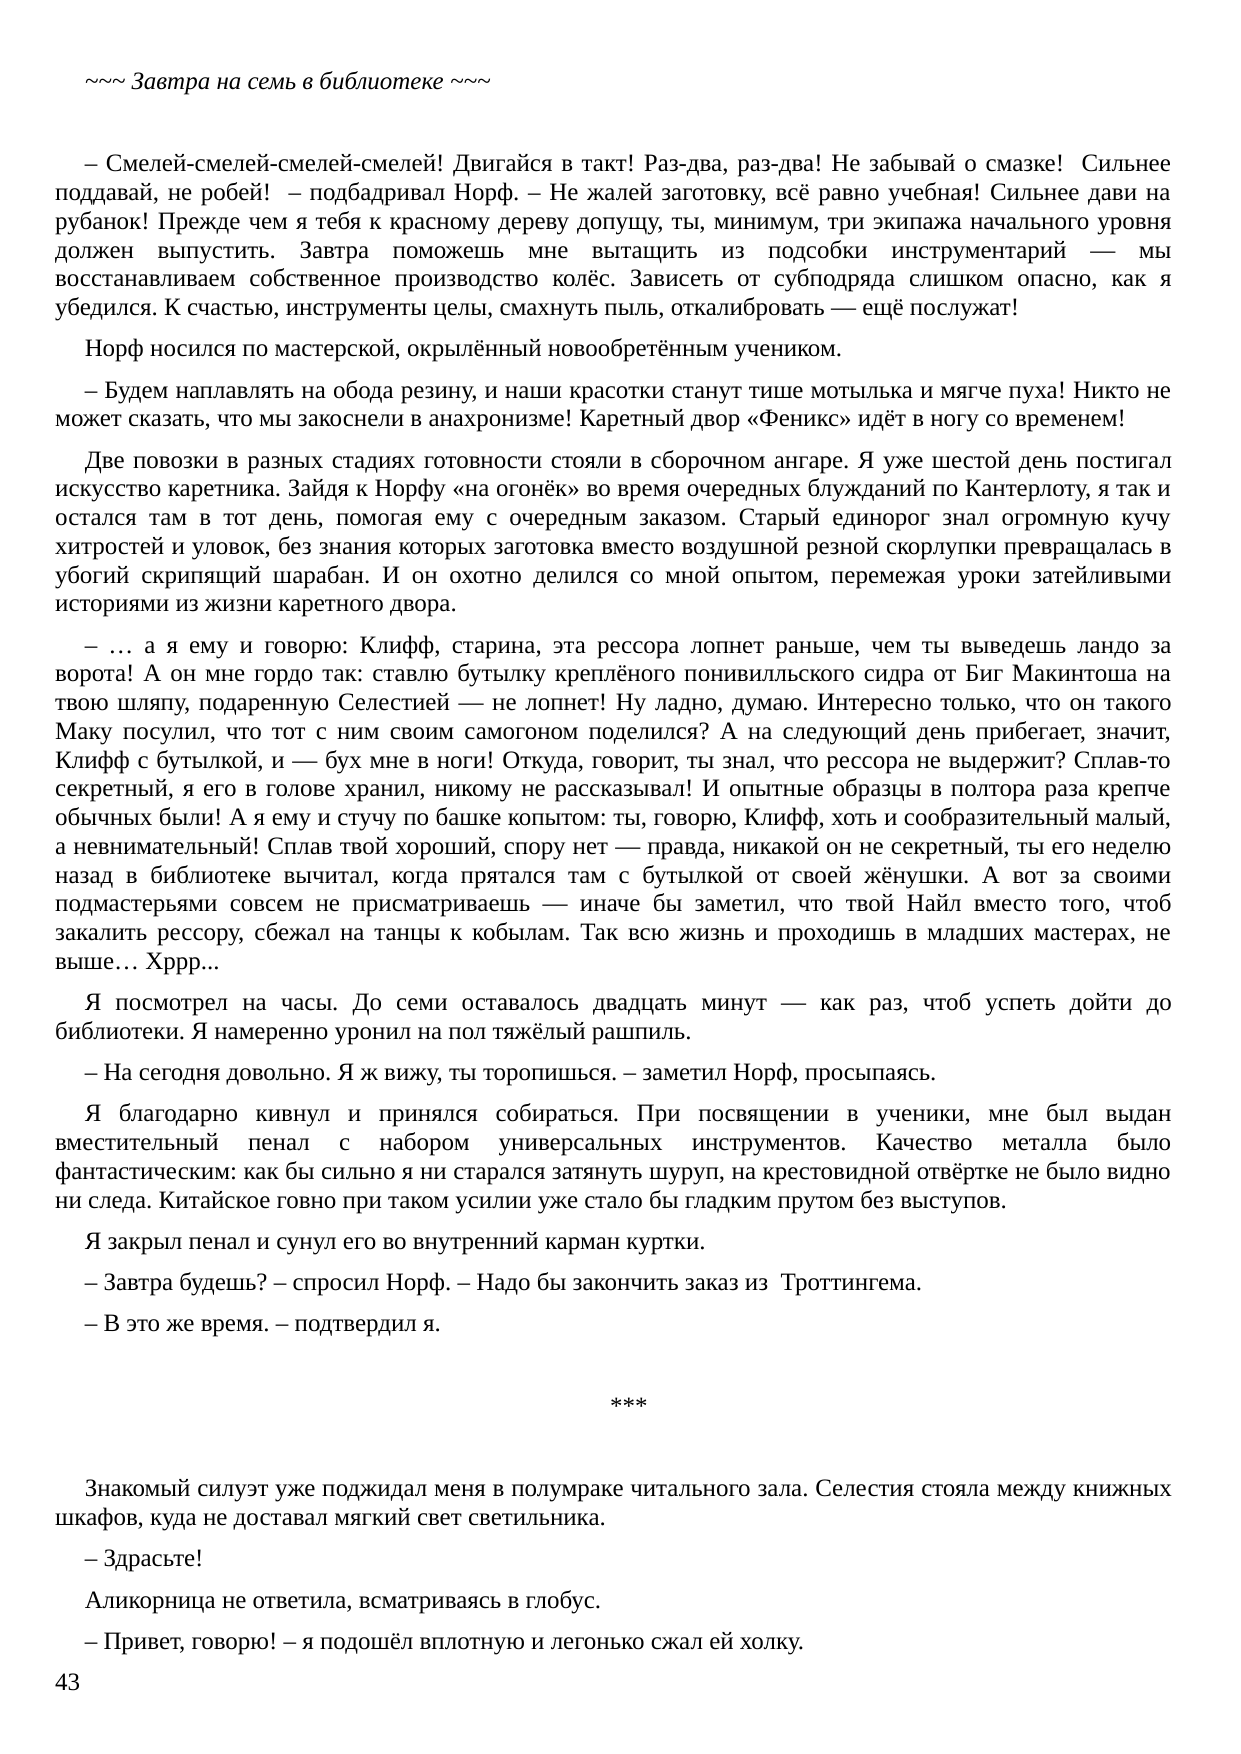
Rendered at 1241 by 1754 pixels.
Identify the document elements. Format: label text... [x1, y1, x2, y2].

text *** [55, 1391, 1173, 1420]
text – Смелей-смелей-смелей-смелей! Двигайся в такт! Раз-два, раз-два! Не забывай о смазке! Сильнее поддавай, не робей! – подбадривал Норф. – Не жалей заготовку, всё равно учебная! Сильнее дави на рубанок! Прежде чем я тебя к красному дереву допущу, ты, минимум, три экипажа начального уровня должен выпустить. Завтра поможешь мне вытащить из подсобки инструментарий — мы восстанавливаем собственное производство колёс. Зависеть от субподряда слишком опасно, как я убедился. К счастью, инструменты целы, смахнуть пыль, откалибровать — ещё послужат! [55, 148, 1173, 321]
text Я посмотрел на часы. До семи оставалось двадцать минут — как раз, чтоб успеть дойти до библиотеки. Я намеренно уронил на пол тяжёлый рашпиль. [55, 987, 1173, 1045]
text – Завтра будешь? – спросил Норф. – Надо бы закончить заказ из Троттингема. [55, 1267, 1173, 1296]
text ~~~ Завтра на семь в библиотеке ~~~ [55, 66, 1173, 95]
text – В это же время. – подтвердил я. [55, 1308, 1173, 1337]
text Знакомый силуэт уже поджидал меня в полумраке читального зала. Селестия стояла между книжных шкафов, куда не доставал мягкий свет светильника. [55, 1473, 1173, 1531]
text Я благодарно кивнул и принялся собираться. При посвящении в ученики, мне был выдан вместительный пенал с набором универсальных инструментов. Качество металла было фантастическим: как бы сильно я ни старался затянуть шуруп, на крестовидной отвёртке не было видно ни следа. Китайское говно при таком усилии уже стало бы гладким прутом без выступов. [55, 1098, 1173, 1213]
text Аликорница не ответила, всматриваясь в глобус. [55, 1585, 1173, 1613]
text – Привет, говорю! – я подошёл вплотную и легонько сжал ей холку. [55, 1626, 1173, 1655]
text Я закрыл пенал и сунул его во внутренний карман куртки. [55, 1226, 1173, 1255]
text – Здрасьте! [55, 1543, 1173, 1572]
text – Будем наплавлять на обода резину, и наши красотки станут тише мотылька и мягче пуха! Никто не может сказать, что мы закоснели в анахронизме! Каретный двор «Феникс» идёт в ногу со временем! [55, 375, 1173, 432]
text – На сегодня довольно. Я ж вижу, ты торопишься. – заметил Норф, просыпаясь. [55, 1057, 1173, 1086]
text Две повозки в разных стадиях готовности стояли в сборочном ангаре. Я уже шестой день постигал искусство каретника. Зайдя к Норфу «на огонёк» во время очередных блужданий по Кантерлоту, я так и остался там в тот день, помогая ему с очередным заказом. Старый единорог знал огромную кучу хитростей и уловок, без знания которых заготовка вместо воздушной резной скорлупки превращалась в убогий скрипящий шарабан. И он охотно делился со мной опытом, перемежая уроки затейливыми историями из жизни каретного двора. [55, 445, 1173, 617]
text – … а я ему и говорю: Клифф, старина, эта рессора лопнет раньше, чем ты выведешь ландо за ворота! А он мне гордо так: ставлю бутылку креплёного понивилльского сидра от Биг Макинтоша на твою шляпу, подаренную Селестией — не лопнет! Ну ладно, думаю. Интересно только, что он такого Маку посулил, что тот с ним своим самогоном поделился? А на следующий день прибегает, значит, Клифф с бутылкой, и — бух мне в ноги! Откуда, говорит, ты знал, что рессора не выдержит? Сплав-то секретный, я его в голове хранил, никому не рассказывал! И опытные образцы в полтора раза крепче обычных были! А я ему и стучу по башке копытом: ты, говорю, Клифф, хоть и сообразительный малый, а невнимательный! Сплав твой хороший, спору нет — правда, никакой он не секретный, ты его неделю назад в библиотеке вычитал, когда прятался там с бутылкой от своей жёнушки. А вот за своими подмастерьями совсем не присматриваешь — иначе бы заметил, что твой Найл вместо того, чтоб закалить рессору, сбежал на танцы к кобылам. Так всю жизнь и проходишь в младших мастерах, не выше… Хррр... [55, 630, 1173, 975]
text Норф носился по мастерской, окрылённый новообретённым учеником. [55, 333, 1173, 362]
